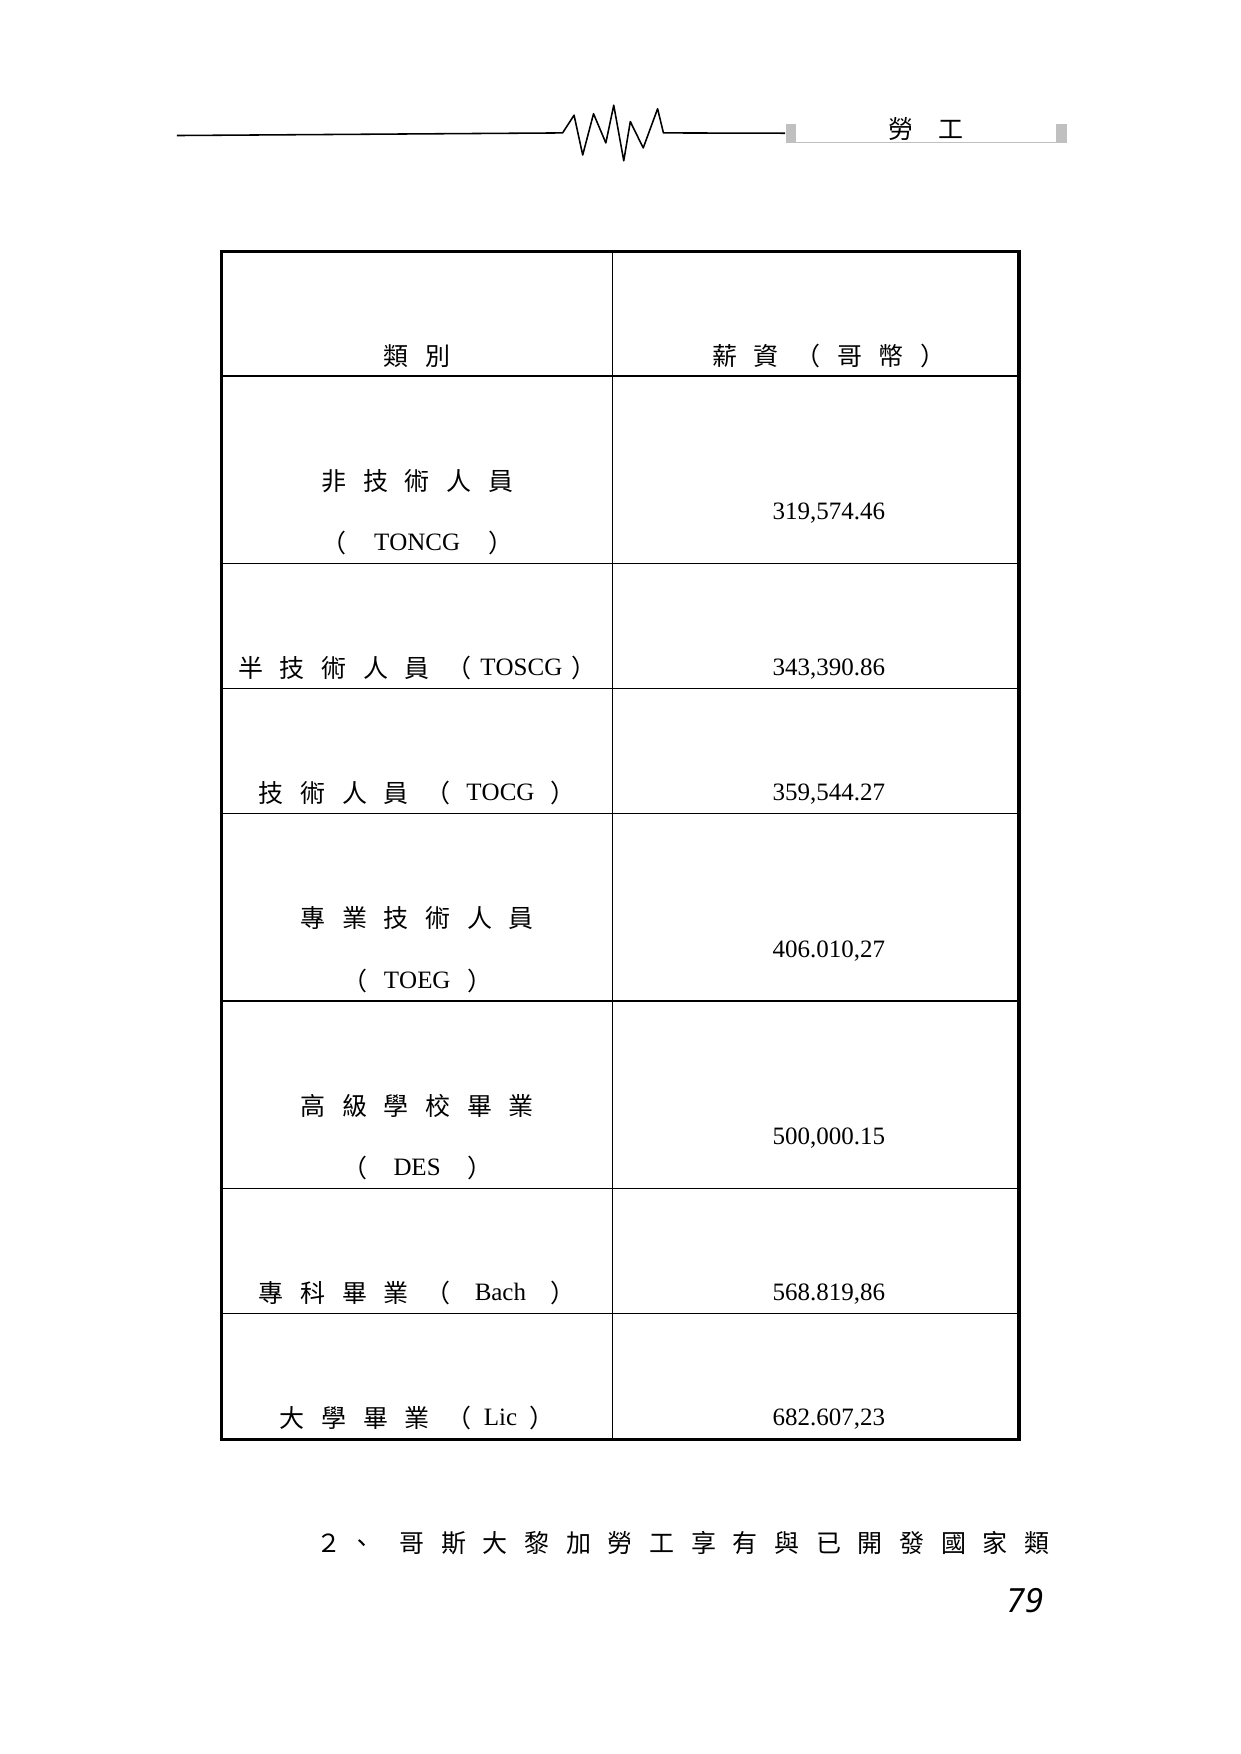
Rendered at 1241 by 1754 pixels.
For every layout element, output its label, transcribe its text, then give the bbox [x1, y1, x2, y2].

table_cell 大學畢業（Lic） [223, 1314, 612, 1438]
table_cell 682.607,23 [613, 1314, 1017, 1438]
table_cell 406.010,27 [613, 814, 1017, 1000]
table_cell 非技術人員（TONCG） [223, 377, 612, 563]
table_cell 專科畢業（Bach） [223, 1189, 612, 1313]
table_cell 568.819,86 [613, 1189, 1017, 1313]
table_cell 專業技術人員（TOEG） [223, 814, 612, 1000]
table_cell 半技術人員（TOSCG） [223, 564, 612, 688]
table_cell 359,544.27 [613, 689, 1017, 813]
table_cell 343,390.86 [613, 564, 1017, 688]
table_cell 高級學校畢業（DES） [223, 1002, 612, 1188]
table_header 薪資（哥幣） [613, 253, 1017, 375]
table_header 類別 [223, 253, 612, 375]
text ２、哥斯大黎加勞工享有與已開發國家類 [281, 1500, 1058, 1563]
table_cell 319,574.46 [613, 377, 1017, 563]
table_cell 技術人員（TOCG） [223, 689, 612, 813]
table_cell 500,000.15 [613, 1002, 1017, 1188]
